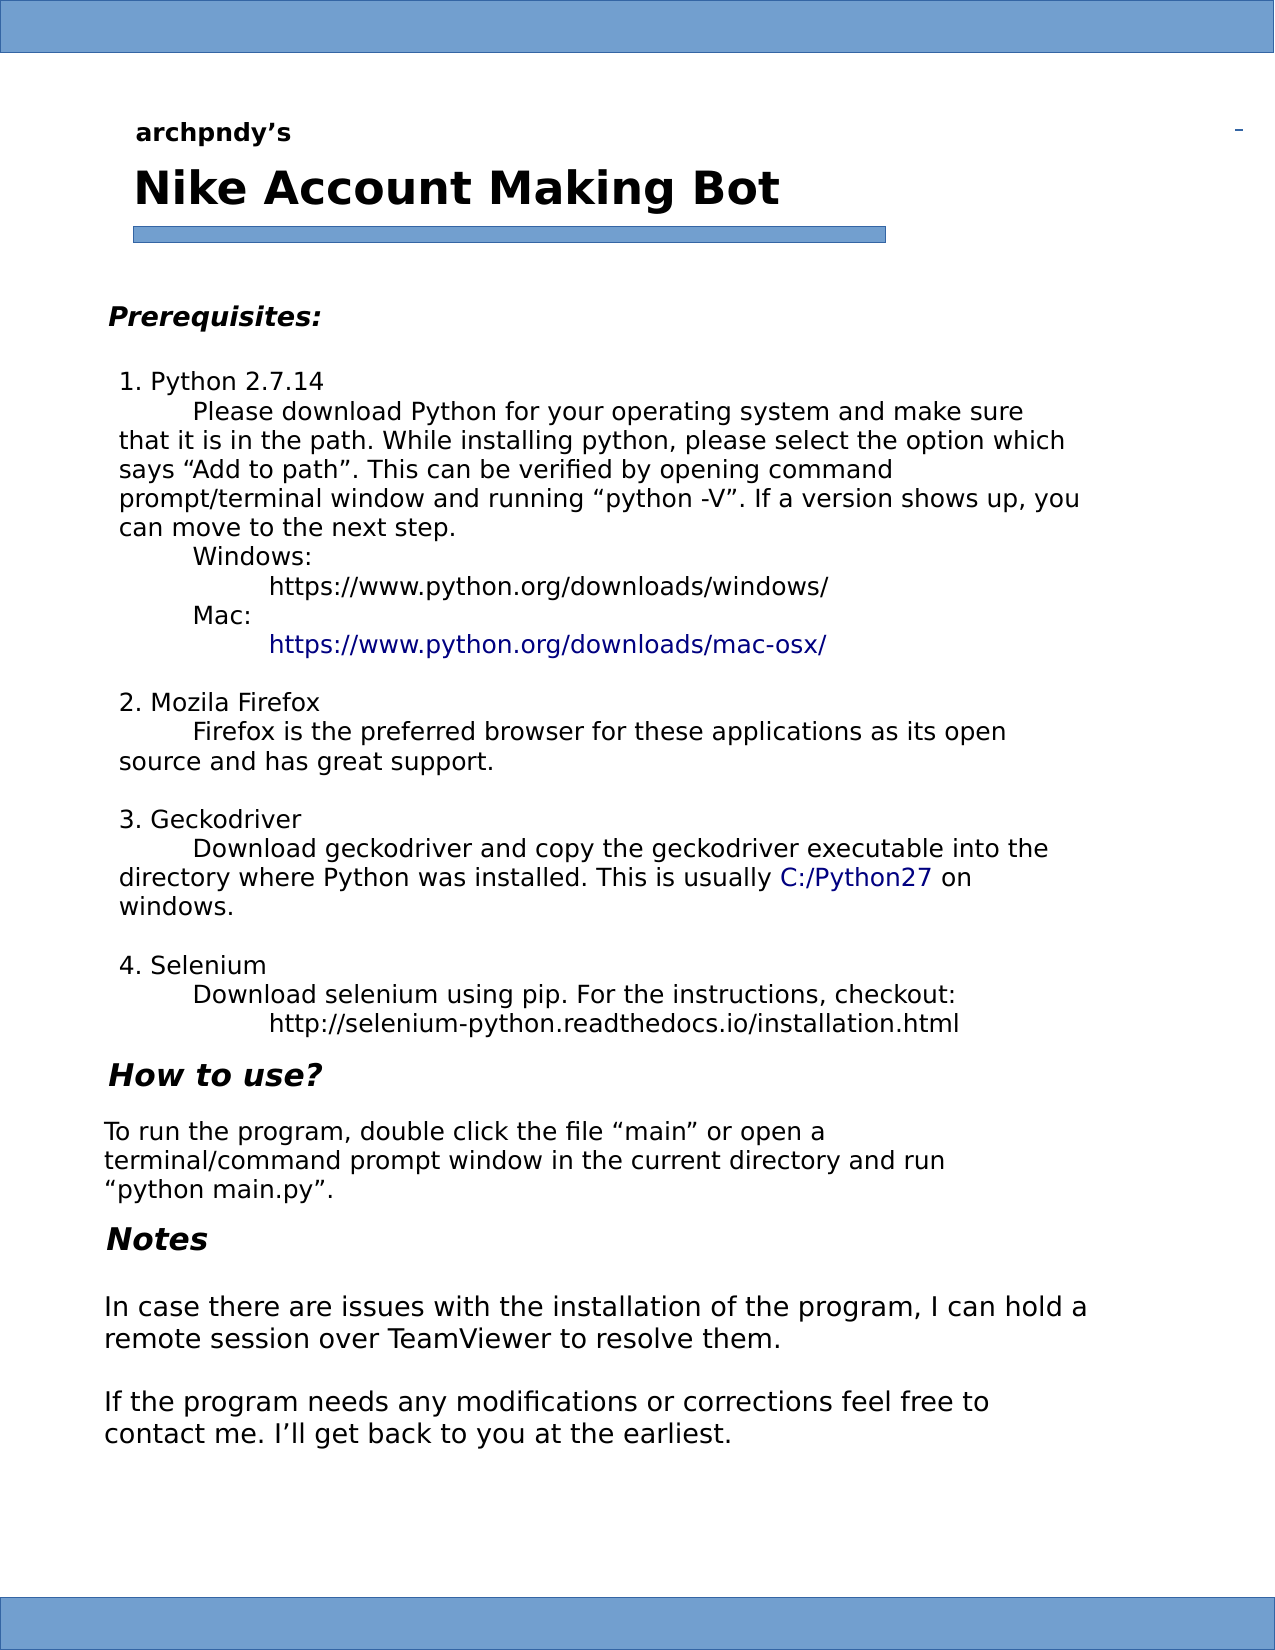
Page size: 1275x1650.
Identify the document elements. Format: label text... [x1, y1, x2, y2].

text archpndy’s [118, 118, 1157, 147]
